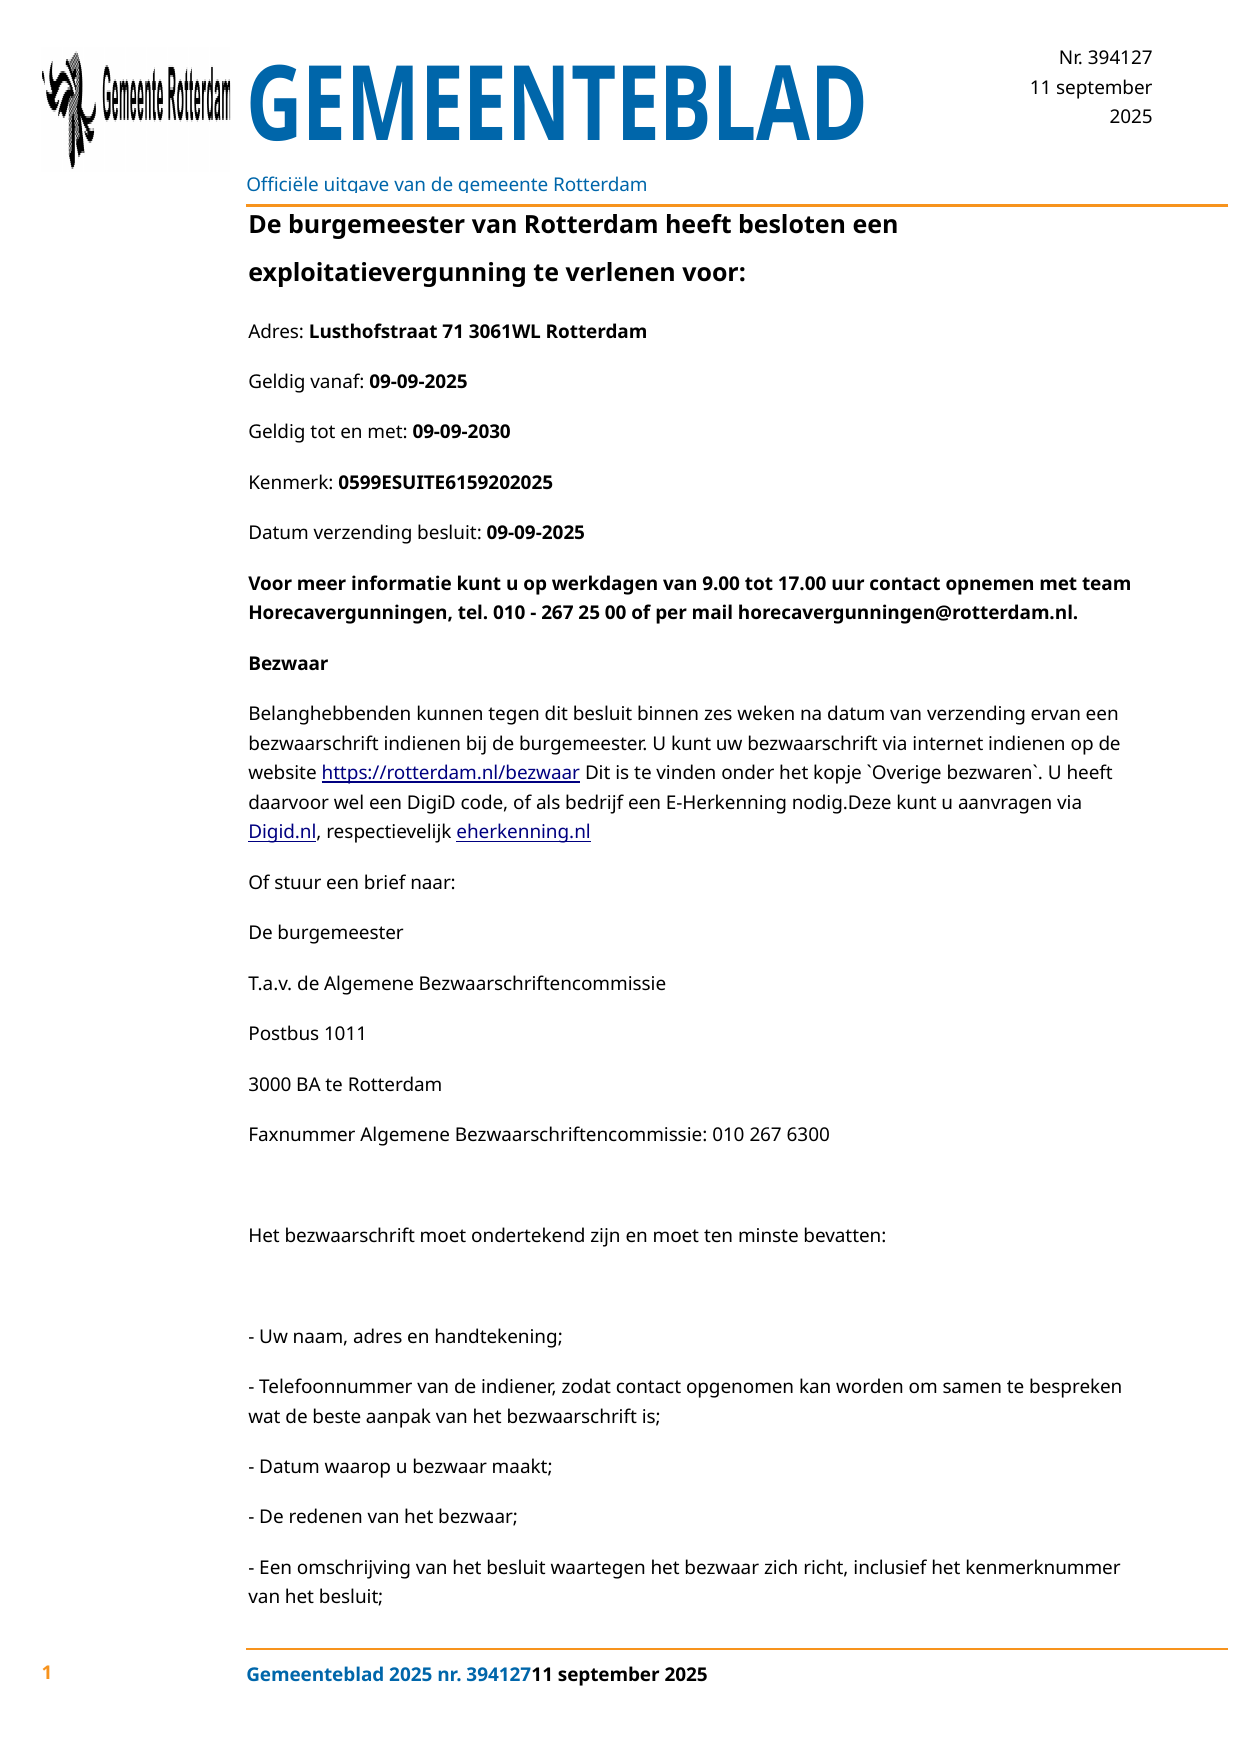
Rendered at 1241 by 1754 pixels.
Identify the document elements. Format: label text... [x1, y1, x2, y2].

text - Datum waarop u bezwaar maakt; [248, 1453, 1152, 1479]
text Datum verzending besluit: 09-09-2025 [248, 519, 1152, 545]
text T.a.v. de Algemene Bezwaarschriftencommissie [248, 970, 1152, 996]
text Voor meer informatie kunt u op werkdagen van 9.00 tot 17.00 uur contact opnemen met team Horecavergunningen, tel. 010 - 267 25 00 of per mail horecavergunningen@rotterdam.nl. [248, 570, 1152, 625]
text Kenmerk: 0599ESUITE6159202025 [248, 469, 1152, 495]
text - Uw naam, adres en handtekening; [248, 1323, 1152, 1349]
text Geldig vanaf: 09-09-2025 [248, 368, 1152, 394]
text - De redenen van het bezwaar; [248, 1504, 1152, 1529]
text Bezwaar [248, 650, 1152, 676]
text - Telefoonnummer van de indiener, zodat contact opgenomen kan worden om samen te bespreken wat de beste aanpak van het bezwaarschrift is; [248, 1373, 1152, 1429]
text - Een omschrijving van het besluit waartegen het bezwaar zich richt, inclusief het kenmerknummer van het besluit; [248, 1554, 1152, 1609]
text De burgemeester [248, 919, 1152, 945]
text Adres: Lusthofstraat 71 3061WL Rotterdam [248, 318, 1152, 344]
text 3000 BA te Rotterdam [248, 1071, 1152, 1097]
text Geldig tot en met: 09-09-2030 [248, 419, 1152, 444]
picture [41, 47, 231, 172]
text Postbus 1011 [248, 1020, 1152, 1046]
text De burgemeester van Rotterdam heeft besloten een exploitatievergunning te verlenen voor: [248, 207, 1152, 288]
text Faxnummer Algemene Bezwaarschriftencommissie: 010 267 6300 [248, 1121, 1152, 1147]
text Het bezwaarschrift moet ondertekend zijn en moet ten minste bevatten: [248, 1222, 1152, 1248]
text Belanghebbenden kunnen tegen dit besluit binnen zes weken na datum van verzending ervan een bezwaarschrift indienen bij de burgemeester. U kunt uw bezwaarschrift via internet indienen op de website https://rotterdam.nl/bezwaar Dit is te vinden onder het kopje `Overige bezwaren`. U heeft daarvoor wel een DigiD code, of als bedrijf een E-Herkenning nodig.Deze kunt u aanvragen via Digid.nl, respectievelijk eherkenning.nl [248, 700, 1152, 844]
text Of stuur een brief naar: [248, 869, 1152, 895]
